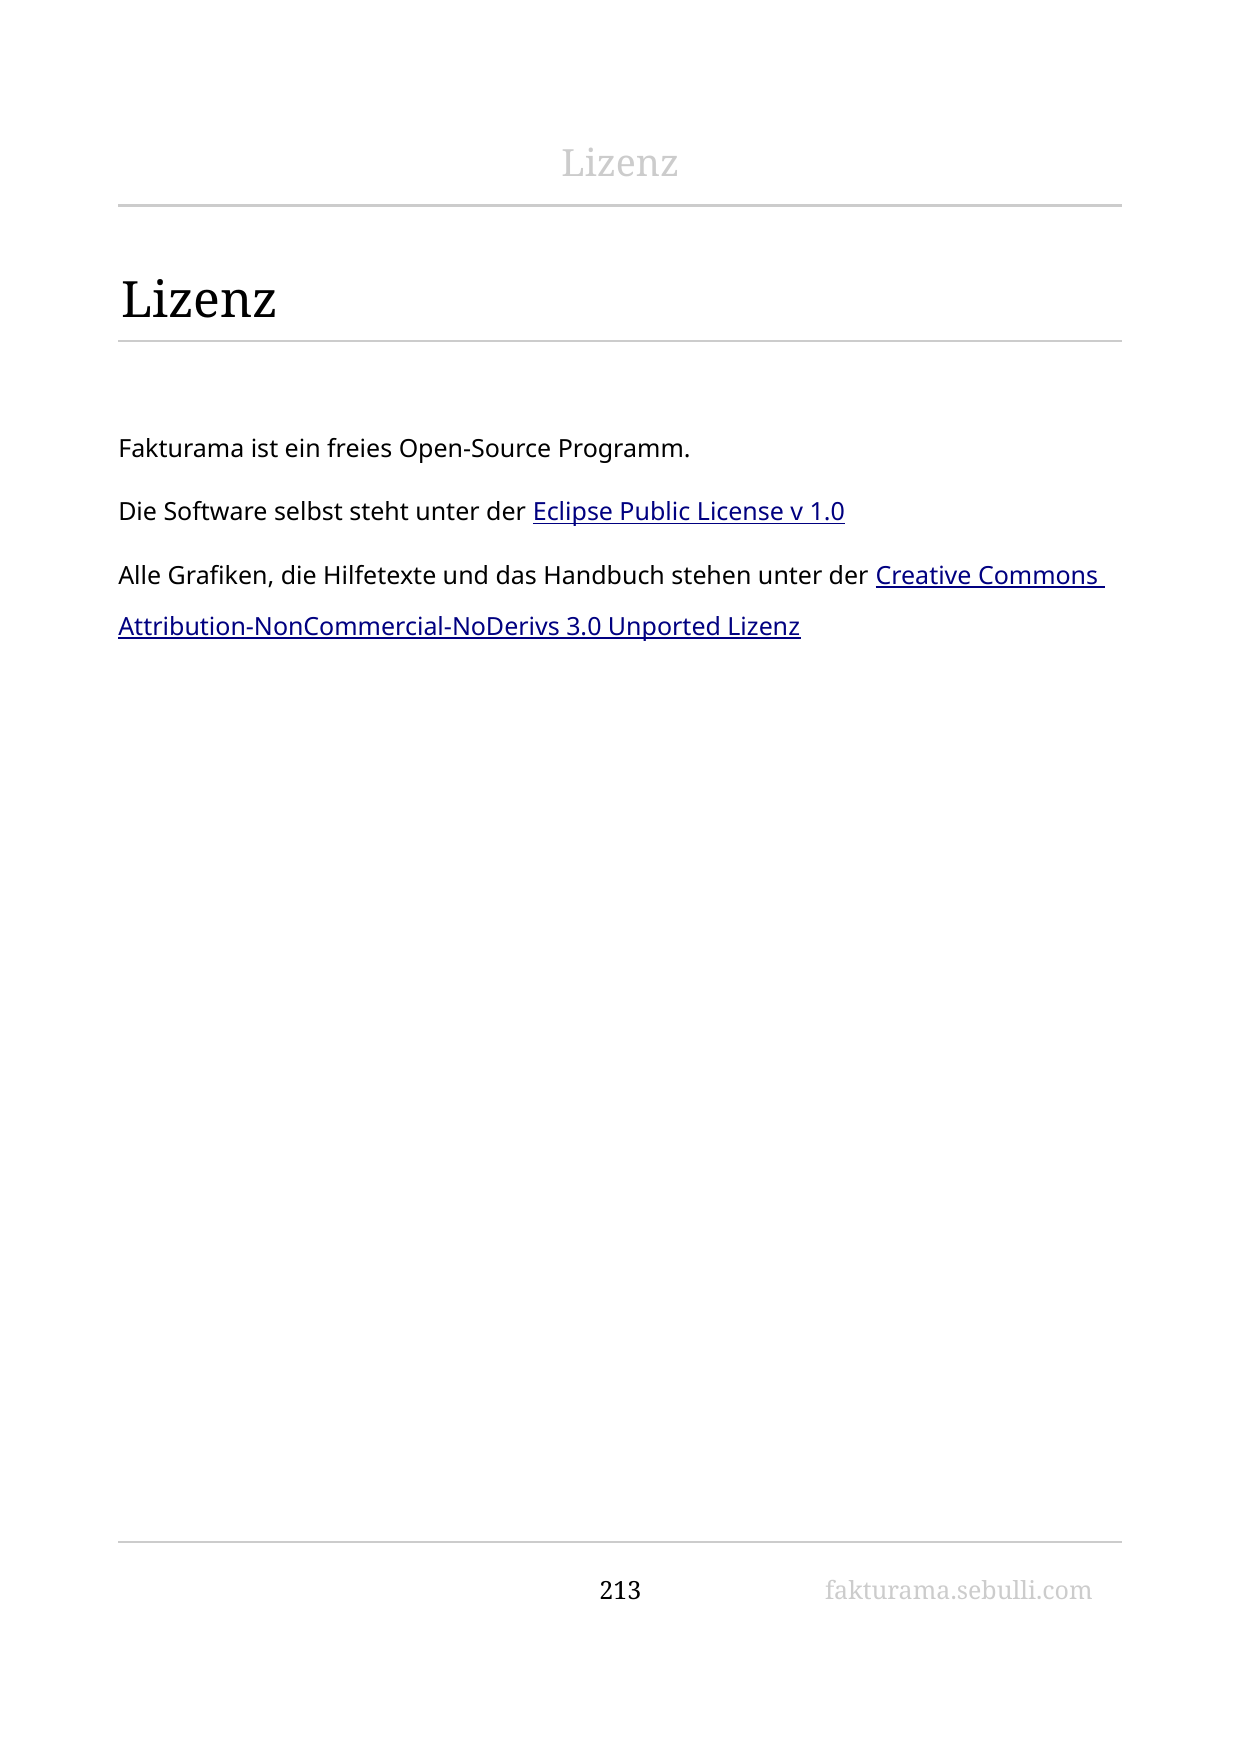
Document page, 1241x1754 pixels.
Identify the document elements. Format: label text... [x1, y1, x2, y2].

text Alle Grafiken, die Hilfetexte und das Handbuch stehen unter der Creative Commons Attribution-NonCommercial-NoDerivs 3.0 Unported Lizenz [118, 557, 1122, 642]
text Fakturama ist ein freies Open-Source Programm. [118, 430, 1122, 464]
subtitle Lizenz [118, 261, 1122, 340]
text Die Software selbst steht unter der Eclipse Public License v 1.0 [118, 494, 1122, 528]
